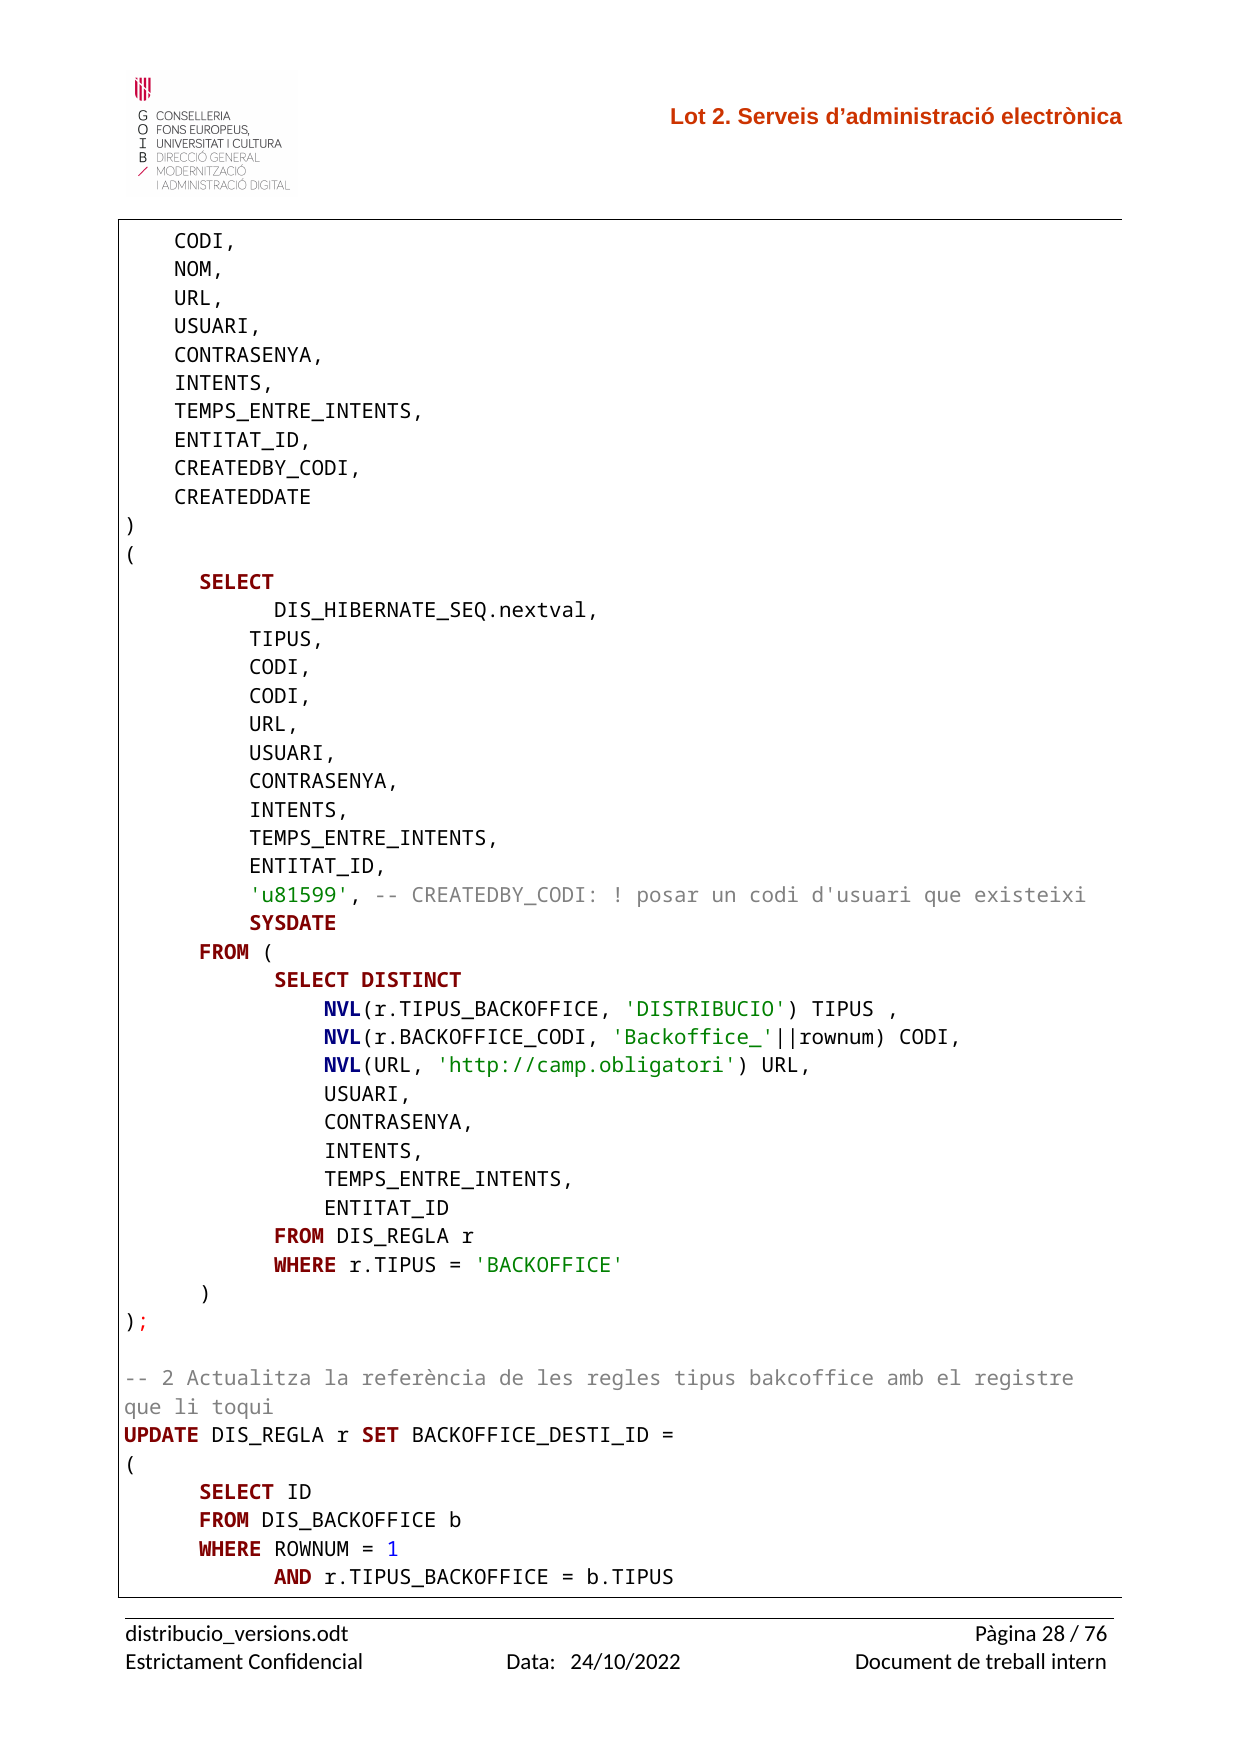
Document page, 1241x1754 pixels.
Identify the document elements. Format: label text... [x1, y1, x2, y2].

picture [126, 70, 299, 197]
table_header CODI, NOM, URL, USUARI, CONTRASENYA, INTENTS, TEMPS_ENTRE_INTENTS, ENTITAT_ID, CREATEDBY_CODI, CREATEDDATE ) ( SELECT DIS_HIBERNATE_SEQ.nextval, TIPUS, CODI, CODI, URL, USUARI, CONTRASENYA, INTENTS, TEMPS_ENTRE_INTENTS, ENTITAT_ID, 'u81599', -- CREATEDBY_CODI: ! posar un codi d'usuari que existeixi SYSDATE FROM ( SELECT DISTINCT NVL(r.TIPUS_BACKOFFICE, 'DISTRIBUCIO') TIPUS , NVL(r.BACKOFFICE_CODI, 'Backoffice_'||rownum) CODI, NVL(URL, 'http://camp.obligatori') URL, USUARI, CONTRASENYA, INTENTS, TEMPS_ENTRE_INTENTS, ENTITAT_ID FROM DIS_REGLA r WHERE r.TIPUS = 'BACKOFFICE' ) ); -- 2 Actualitza la referència de les regles tipus bakcoffice amb el registre que li toqui UPDATE DIS_REGLA r SET BACKOFFICE_DESTI_ID = ( SELECT ID FROM DIS_BACKOFFICE b WHERE ROWNUM = 1 AND r.TIPUS_BACKOFFICE = b.TIPUS [119, 220, 1122, 1597]
